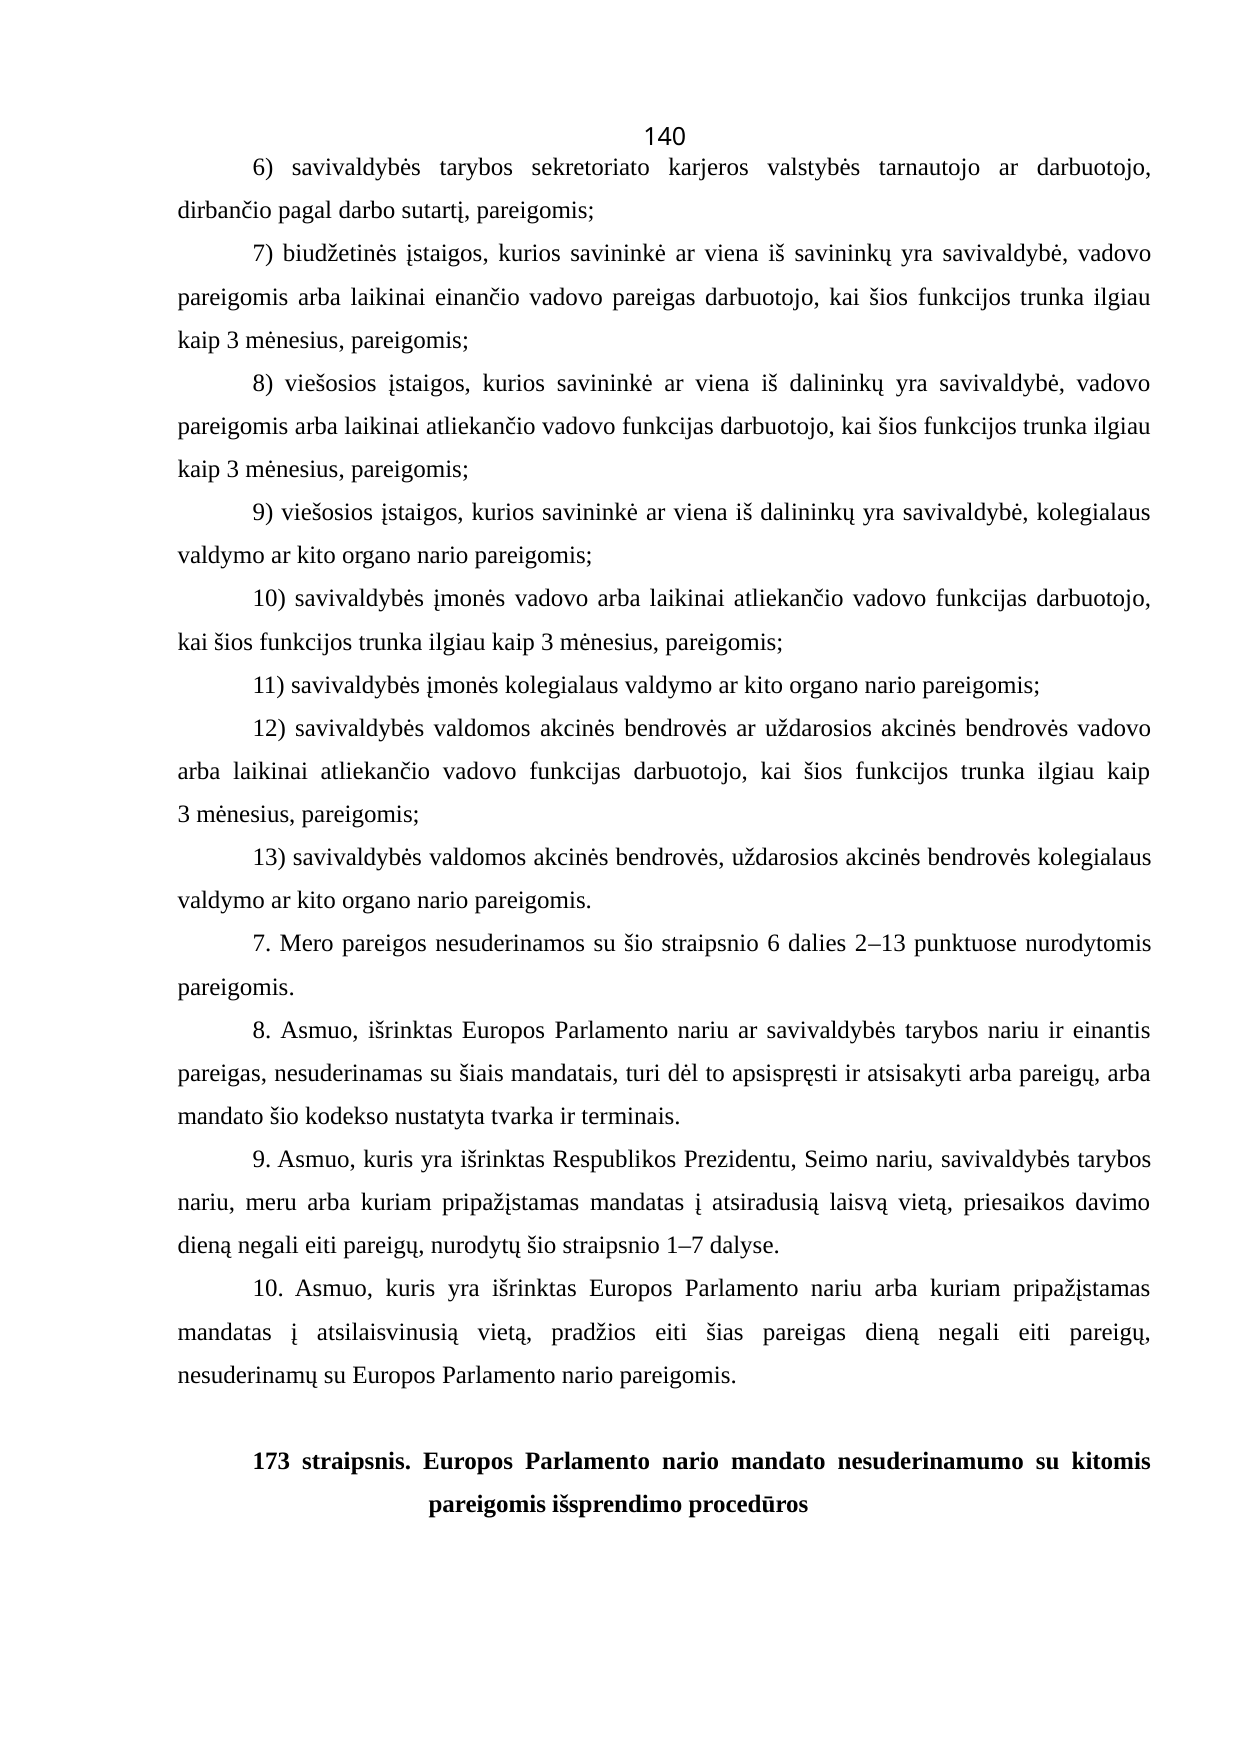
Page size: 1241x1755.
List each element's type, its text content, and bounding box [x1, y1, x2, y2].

text 11) savivaldybės įmonės kolegialaus valdymo ar kito organo nario pareigomis; [177, 670, 1152, 698]
text 10) savivaldybės įmonės vadovo arba laikinai atliekančio vadovo funkcijas darbuotojo, kai šios funkcijos trunka ilgiau kaip 3 mėnesius, pareigomis; [177, 583, 1152, 655]
text 9. Asmuo, kuris yra išrinktas Respublikos Prezidentu, Seimo nariu, savivaldybės tarybos nariu, meru arba kuriam pripažįstamas mandatas į atsiradusią laisvą vietą, priesaikos davimo dieną negali eiti pareigų, nurodytų šio straipsnio 1–7 dalyse. [177, 1144, 1152, 1259]
text 8. Asmuo, išrinktas Europos Parlamento nariu ar savivaldybės tarybos nariu ir einantis pareigas, nesuderinamas su šiais mandatais, turi dėl to apsispręsti ir atsisakyti arba pareigų, arba mandato šio kodekso nustatyta tvarka ir terminais. [177, 1015, 1152, 1130]
text 6) savivaldybės tarybos sekretoriato karjeros valstybės tarnautojo ar darbuotojo, dirbančio pagal darbo sutartį, pareigomis; [177, 152, 1152, 224]
text 173 straipsnis. Europos Parlamento nario mandato nesuderinamumo su kitomis pareigomis išsprendimo procedūros [252, 1446, 1152, 1518]
text 7. Mero pareigos nesuderinamos su šio straipsnio 6 dalies 2–13 punktuose nurodytomis pareigomis. [177, 928, 1152, 1000]
text 7) biudžetinės įstaigos, kurios savininkė ar viena iš savininkų yra savivaldybė, vadovo pareigomis arba laikinai einančio vadovo pareigas darbuotojo, kai šios funkcijos trunka ilgiau kaip 3 mėnesius, pareigomis; [177, 238, 1152, 353]
text 10. Asmuo, kuris yra išrinktas Europos Parlamento nariu arba kuriam pripažįstamas mandatas į atsilaisvinusią vietą, pradžios eiti šias pareigas dieną negali eiti pareigų, nesuderinamų su Europos Parlamento nario pareigomis. [177, 1273, 1152, 1388]
text 9) viešosios įstaigos, kurios savininkė ar viena iš dalininkų yra savivaldybė, kolegialaus valdymo ar kito organo nario pareigomis; [177, 497, 1152, 569]
text 8) viešosios įstaigos, kurios savininkė ar viena iš dalininkų yra savivaldybė, vadovo pareigomis arba laikinai atliekančio vadovo funkcijas darbuotojo, kai šios funkcijos trunka ilgiau kaip 3 mėnesius, pareigomis; [177, 368, 1152, 483]
text 12) savivaldybės valdomos akcinės bendrovės ar uždarosios akcinės bendrovės vadovo arba laikinai atliekančio vadovo funkcijas darbuotojo, kai šios funkcijos trunka ilgiau kaip 3 mėnesius, pareigomis; [177, 713, 1152, 828]
text 13) savivaldybės valdomos akcinės bendrovės, uždarosios akcinės bendrovės kolegialaus valdymo ar kito organo nario pareigomis. [177, 842, 1152, 914]
